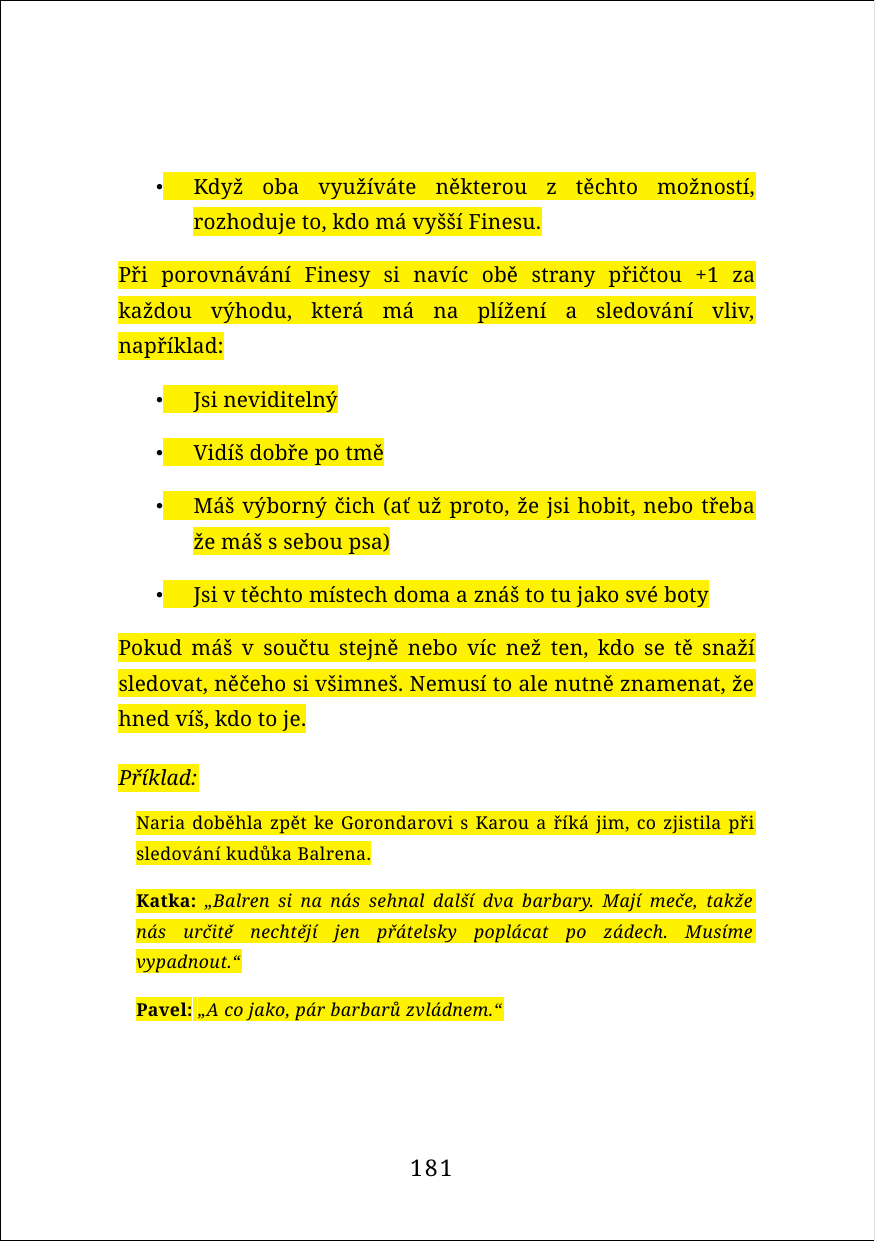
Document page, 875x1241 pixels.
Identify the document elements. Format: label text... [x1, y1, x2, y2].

list Vidíš dobře po tmě [156, 438, 756, 466]
list Máš výborný čich (ať už proto, že jsi hobit, nebo třeba že máš s sebou psa) [156, 491, 756, 555]
text Příklad: [118, 763, 756, 792]
list Jsi neviditelný [156, 385, 756, 413]
list Jsi v těchto místech doma a znáš to tu jako své boty [156, 580, 756, 608]
text Pavel: „A co jako, pár barbarů zvládnem.“ [136, 997, 756, 1021]
list Když oba využíváte některou z těchto možností, rozhoduje to, kdo má vyšší Finesu. [156, 172, 756, 236]
text Pokud máš v součtu stejně nebo víc než ten, kdo se tě snaží sledovat, něčeho si všimneš. Nemusí to ale nutně znamenat, že hned víš, kdo to je. [118, 633, 756, 733]
text Katka: „Balren si na nás sehnal další dva barbary. Mají meče, takže nás určitě nechtějí jen přátelsky poplácat po zádech. Musíme vypadnout.“ [136, 889, 756, 973]
text Naria doběhla zpět ke Gorondarovi s Karou a říká jim, co zjistila při sledování kudůka Balrena. [136, 811, 756, 865]
text Při porovnávání Finesy si navíc obě strany přičtou +1 za každou výhodu, která má na plížení a sledování vliv, například: [118, 261, 756, 360]
